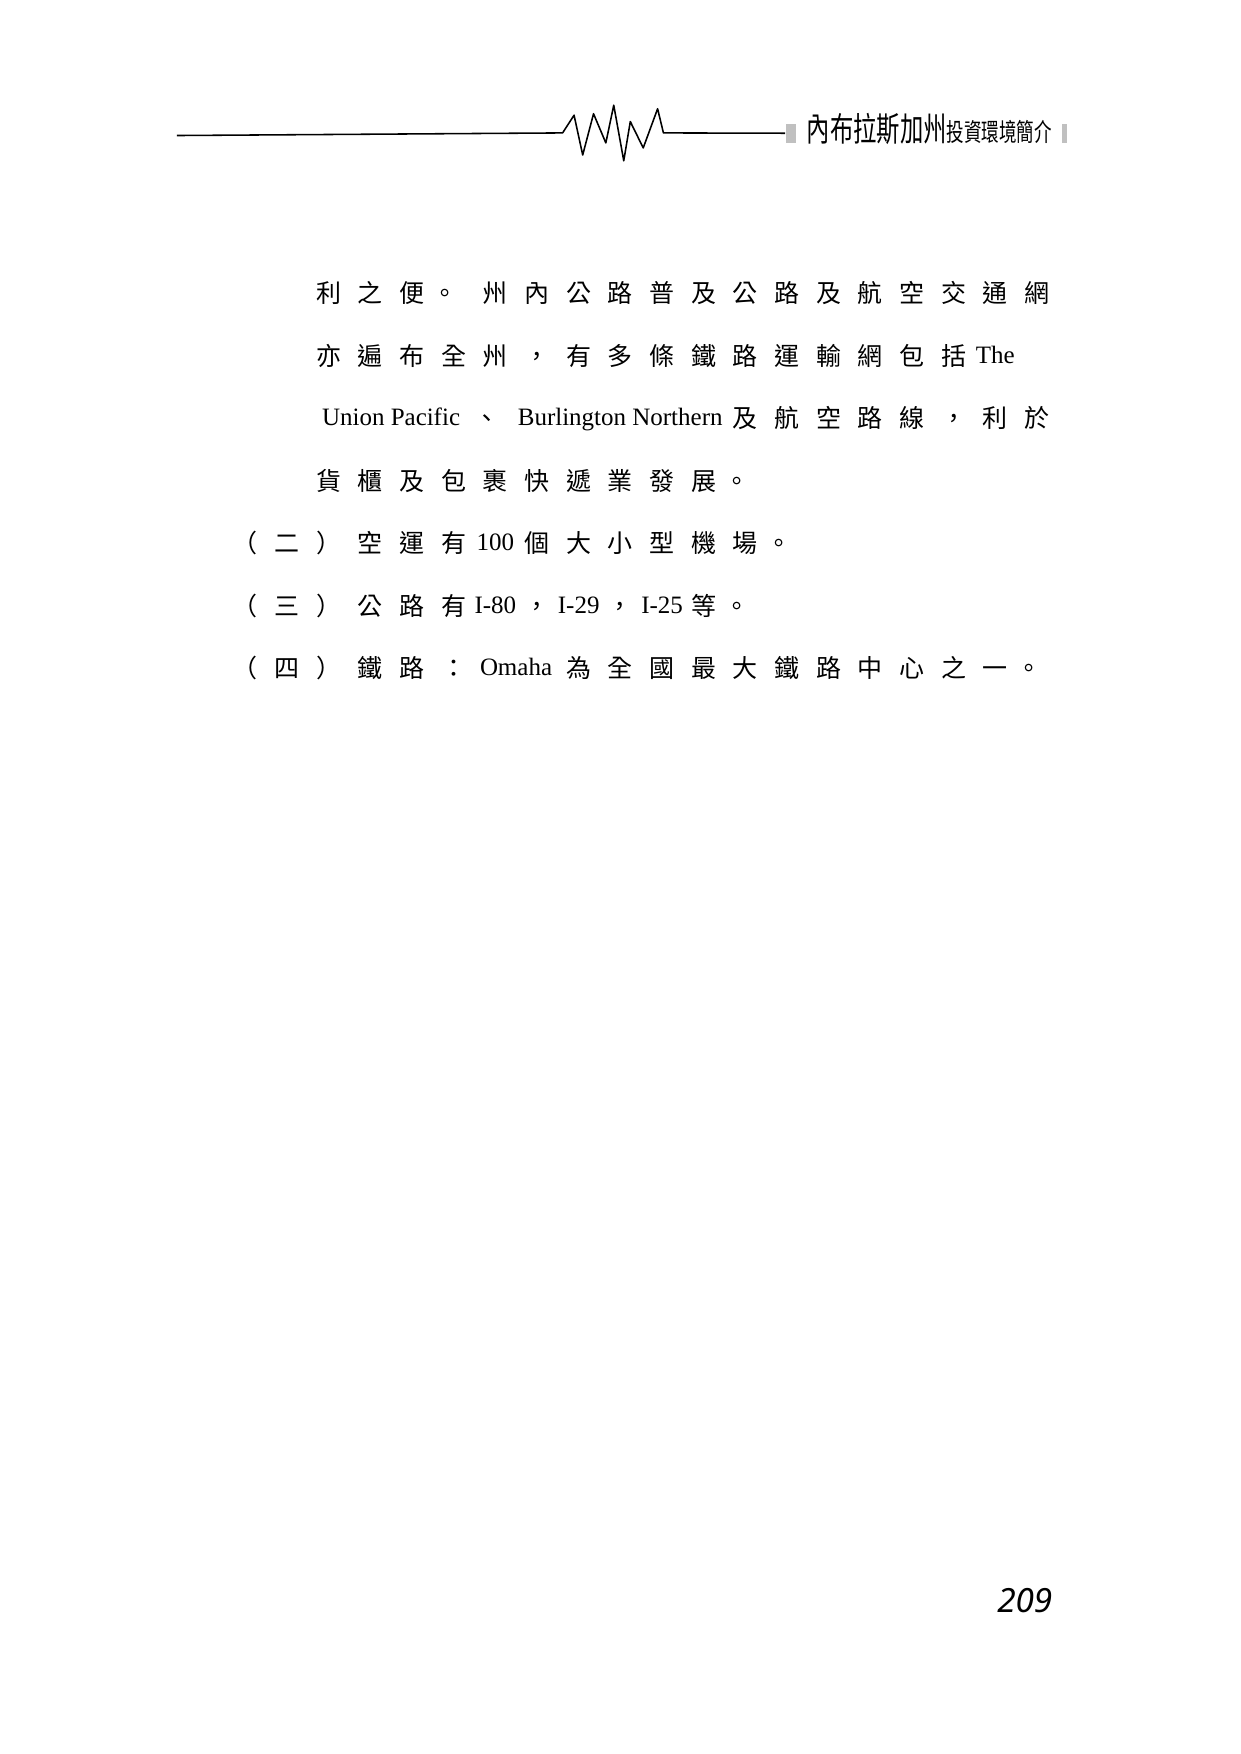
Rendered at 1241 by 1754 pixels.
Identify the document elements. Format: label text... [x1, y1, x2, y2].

text 利之便。州內公路普及公路及航空交通網亦遍布全州，有多條鐵路運輸網包括The Union Pacific、Burlington Northern及航空路線，利於貨櫃及包裹快遞業發展。 [207, 250, 1058, 500]
text （二）空運有100個大小型機場。 [207, 500, 1058, 563]
text （四）鐵路：Omaha為全國最大鐵路中心之一。 [207, 625, 1058, 688]
text （三）公路有I-80，I-29，I-25等。 [207, 563, 1058, 625]
